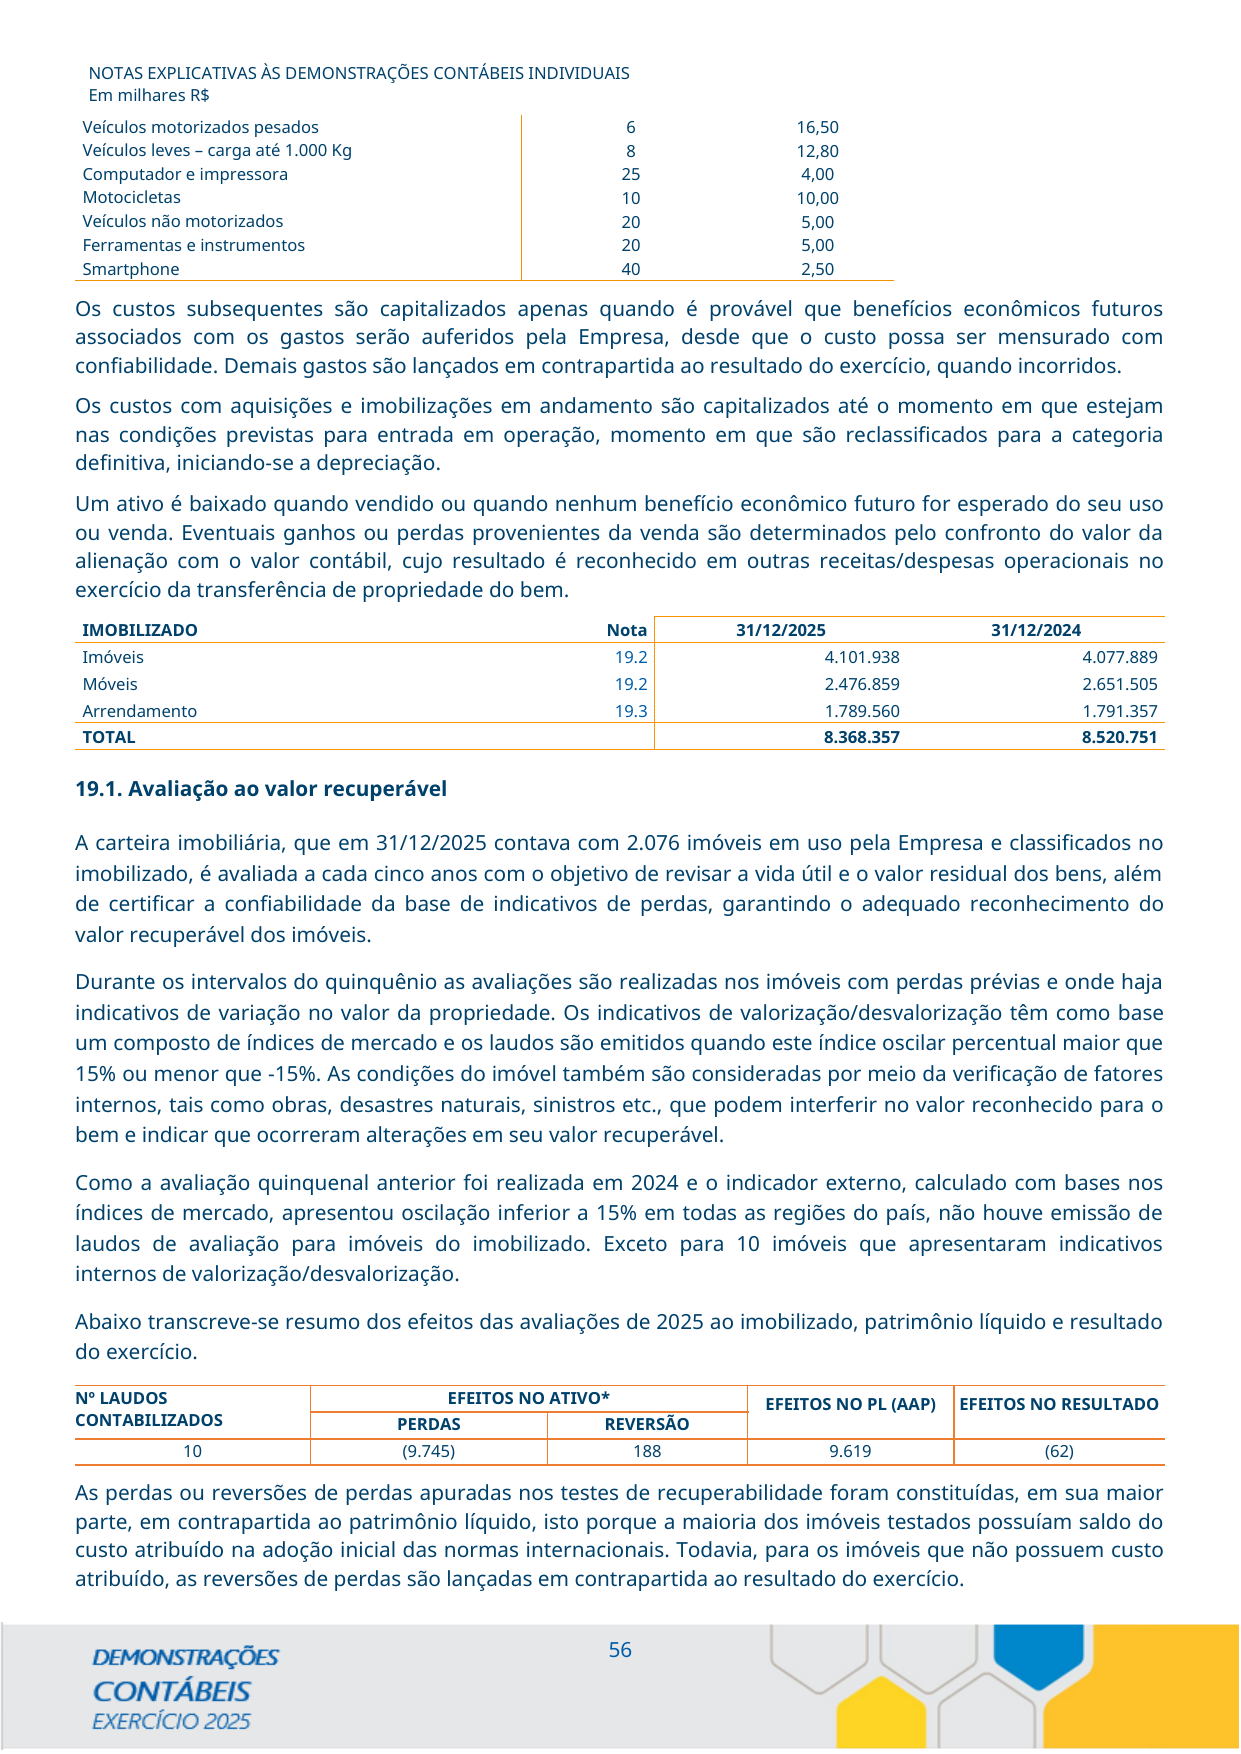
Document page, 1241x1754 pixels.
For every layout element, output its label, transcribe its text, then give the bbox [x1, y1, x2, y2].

table_cell TOTAL [75, 723, 563, 748]
text Os custos com aquisições e imobilizações em andamento são capitalizados até o momento em que estejam nas condições previstas para entrada em operação, momento em que são reclassificados para a categoria definitiva, iniciando-se a depreciação. [75, 392, 1165, 477]
table_cell 20 [522, 209, 741, 233]
table_header IMOBILIZADO [75, 616, 563, 642]
table_cell REVERSÃO [548, 1413, 747, 1438]
table_cell 4.077.889 [907, 643, 1165, 669]
table_cell 40 [522, 257, 741, 280]
table_header EFEITOS NO RESULTADO [955, 1386, 1165, 1438]
table_header EFEITOS NO ATIVO* [311, 1386, 747, 1411]
table_cell 25 [522, 162, 741, 186]
table_header 31/12/2025 [655, 617, 907, 642]
table_header Nº LAUDOS CONTABILIZADOS [75, 1386, 310, 1438]
table_cell Arrendamento [75, 695, 563, 722]
subtitle Avaliação ao valor recuperável [75, 774, 1165, 803]
table_cell (62) [955, 1440, 1165, 1464]
table_cell 19.2 [563, 643, 654, 669]
table_cell 5,00 [741, 209, 894, 233]
text A carteira imobiliária, que em 31/12/2025 contava com 2.076 imóveis em uso pela Empresa e classificados no imobilizado, é avaliada a cada cinco anos com o objetivo de revisar a vida útil e o valor residual dos bens, além de certificar a confiabilidade da base de indicativos de perdas, garantindo o adequado reconhecimento do valor recuperável dos imóveis. [75, 828, 1165, 948]
table_cell Motocicletas [75, 186, 521, 209]
table_cell 8.368.357 [655, 723, 907, 748]
table_cell 5,00 [741, 233, 894, 257]
table_cell 4.101.938 [655, 643, 907, 669]
table_cell 188 [548, 1440, 747, 1464]
table_cell Imóveis [75, 643, 563, 669]
table_cell Computador e impressora [75, 162, 521, 186]
table_cell 10 [75, 1440, 310, 1464]
text Os custos subsequentes são capitalizados apenas quando é provável que benefícios econômicos futuros associados com os gastos serão auferidos pela Empresa, desde que o custo possa ser mensurado com confiabilidade. Demais gastos são lançados em contrapartida ao resultado do exercício, quando incorridos. [75, 294, 1165, 379]
text Um ativo é baixado quando vendido ou quando nenhum benefício econômico futuro for esperado do seu uso ou venda. Eventuais ganhos ou perdas provenientes da venda são determinados pelo confronto do valor da alienação com o valor contábil, cujo resultado é reconhecido em outras receitas/despesas operacionais no exercício da transferência de propriedade do bem. [75, 489, 1165, 603]
table_cell Smartphone [75, 257, 521, 280]
table_cell Veículos motorizados pesados [75, 115, 521, 138]
table_cell 10,00 [741, 186, 894, 209]
table_header Nota [563, 616, 654, 642]
table_cell PERDAS [311, 1413, 547, 1438]
table_cell 8 [522, 139, 741, 162]
text Durante os intervalos do quinquênio as avaliações são realizadas nos imóveis com perdas prévias e onde haja indicativos de variação no valor da propriedade. Os indicativos de valorização/desvalorização têm como base um composto de índices de mercado e os laudos são emitidos quando este índice oscilar percentual maior que 15% ou menor que -15%. As condições do imóvel também são consideradas por meio da verificação de fatores internos, tais como obras, desastres naturais, sinistros etc., que podem interferir no valor reconhecido para o bem e indicar que ocorreram alterações em seu valor recuperável. [75, 967, 1165, 1149]
table_cell 10 [522, 186, 741, 209]
table_cell 9.619 [748, 1440, 953, 1464]
table_header 31/12/2024 [907, 617, 1165, 642]
table_cell Ferramentas e instrumentos [75, 233, 521, 257]
table_cell 16,50 [741, 115, 894, 138]
table_cell 2,50 [741, 257, 894, 280]
table_cell 19.3 [563, 695, 654, 722]
table_cell Móveis [75, 669, 563, 695]
table_cell 19.2 [563, 669, 654, 695]
table_cell 20 [522, 233, 741, 257]
table_cell 4,00 [741, 162, 894, 186]
table_cell 12,80 [741, 139, 894, 162]
table_cell Veículos não motorizados [75, 209, 521, 233]
table_cell [563, 723, 654, 748]
text Como a avaliação quinquenal anterior foi realizada em 2024 e o indicador externo, calculado com bases nos índices de mercado, apresentou oscilação inferior a 15% em todas as regiões do país, não houve emissão de laudos de avaliação para imóveis do imobilizado. Exceto para 10 imóveis que apresentaram indicativos internos de valorização/desvalorização. [75, 1168, 1165, 1288]
table_cell 1.791.357 [907, 695, 1165, 722]
table_cell 2.476.859 [655, 669, 907, 695]
table_cell 1.789.560 [655, 695, 907, 722]
text As perdas ou reversões de perdas apuradas nos testes de recuperabilidade foram constituídas, em sua maior parte, em contrapartida ao patrimônio líquido, isto porque a maioria dos imóveis testados possuíam saldo do custo atribuído na adoção inicial das normas internacionais. Todavia, para os imóveis que não possuem custo atribuído, as reversões de perdas são lançadas em contrapartida ao resultado do exercício. [75, 1478, 1165, 1592]
table_cell 6 [522, 115, 741, 138]
table_cell Veículos leves – carga até 1.000 Kg [75, 139, 521, 162]
table_cell 2.651.505 [907, 669, 1165, 695]
table_cell (9.745) [311, 1440, 547, 1464]
table_cell 8.520.751 [907, 723, 1165, 748]
text Abaixo transcreve-se resumo dos efeitos das avaliações de 2025 ao imobilizado, patrimônio líquido e resultado do exercício. [75, 1307, 1165, 1366]
picture [0, 1622, 1239, 1750]
table_header EFEITOS NO PL (AAP) [748, 1386, 953, 1438]
